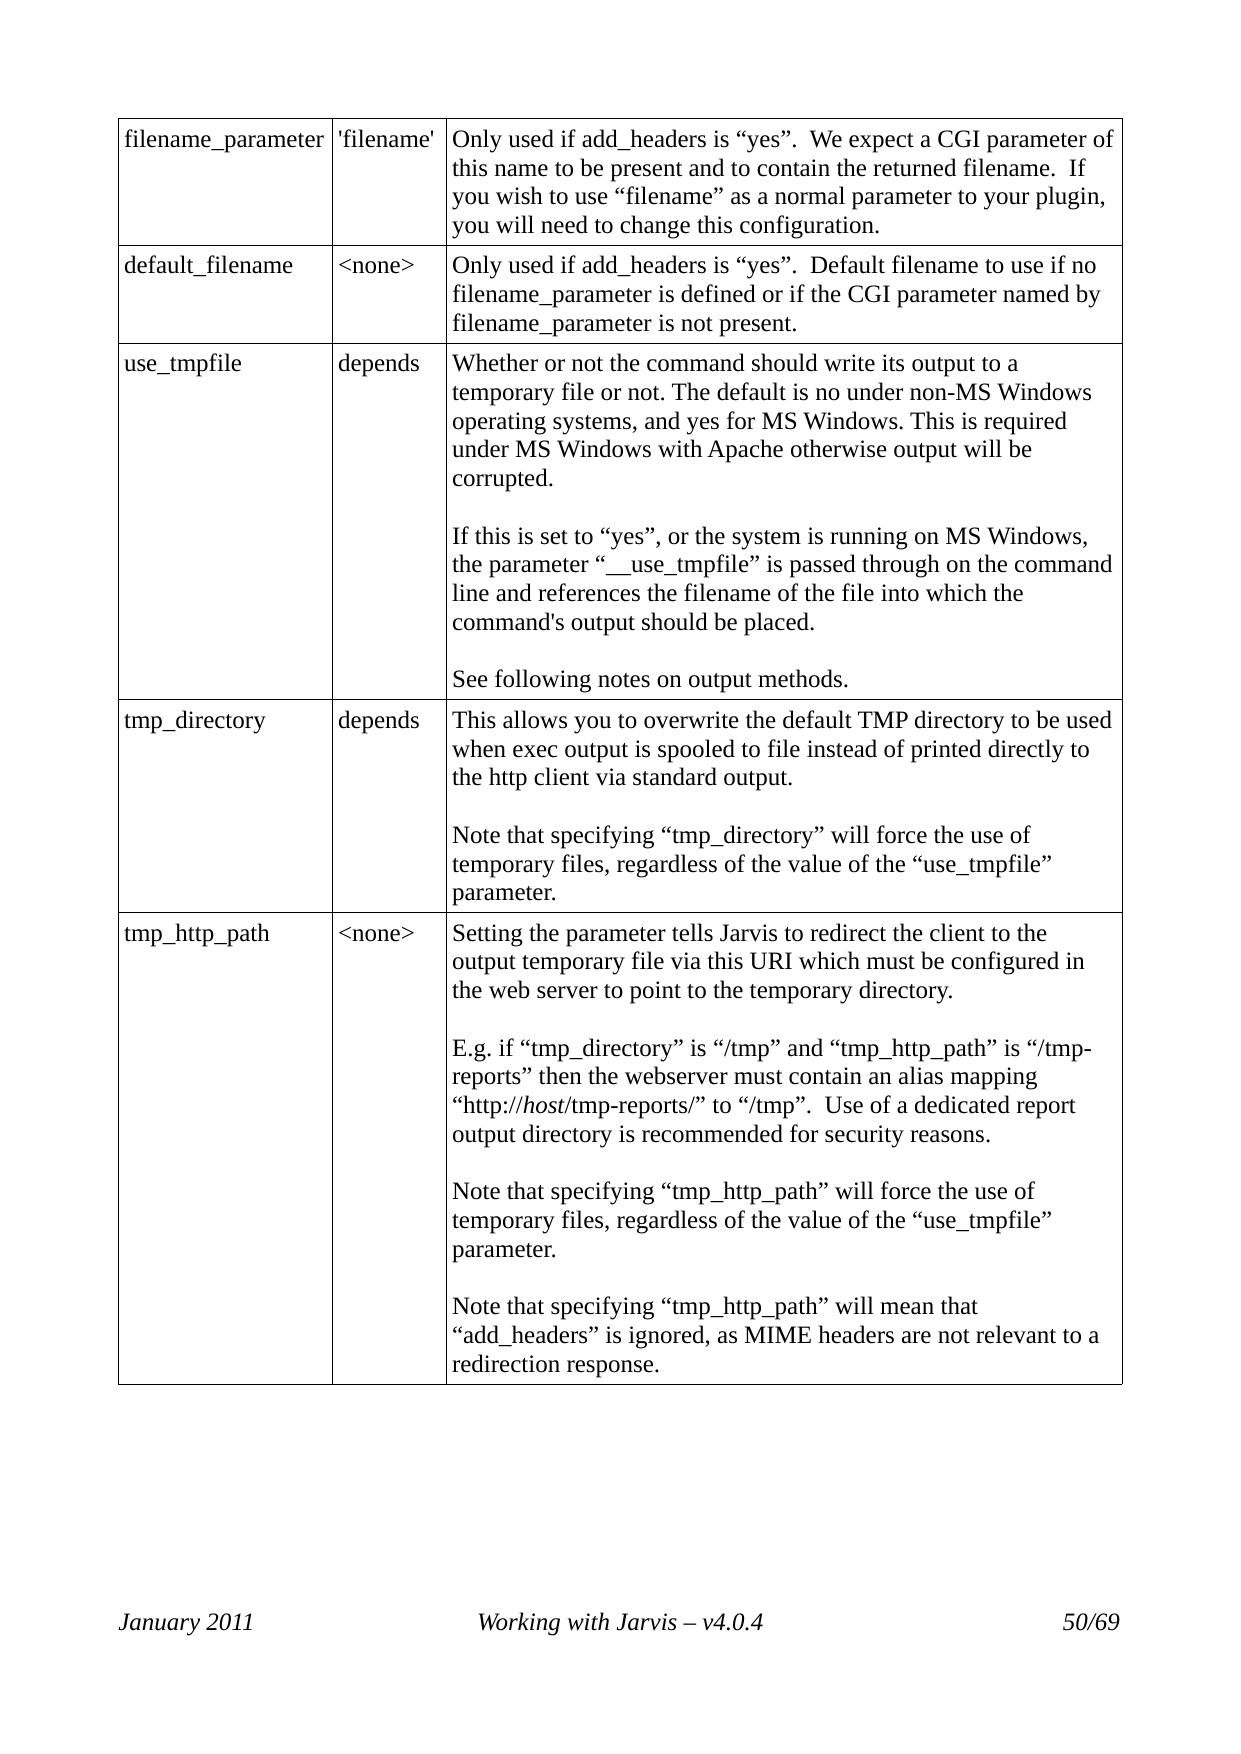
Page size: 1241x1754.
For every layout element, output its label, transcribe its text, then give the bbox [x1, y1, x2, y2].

table_cell Whether or not the command should write its output to a temporary file or not. The default is no under non-MS Windows operating systems, and yes for MS Windows. This is required under MS Windows with Apache otherwise output will be corrupted. If this is set to “yes”, or the system is running on MS Windows, the parameter “__use_tmpfile” is passed through on the command line and references the filename of the file into which the command's output should be placed. See following notes on output methods. [447, 344, 1122, 699]
table_cell Setting the parameter tells Jarvis to redirect the client to the output temporary file via this URI which must be configured in the web server to point to the temporary directory. E.g. if “tmp_directory” is “/tmp” and “tmp_http_path” is “/tmp-reports” then the webserver must contain an alias mapping “http://host/tmp-reports/” to “/tmp”. Use of a dedicated report output directory is recommended for security reasons. Note that specifying “tmp_http_path” will force the use of temporary files, regardless of the value of the “use_tmpfile” parameter. Note that specifying “tmp_http_path” will mean that “add_headers” is ignored, as MIME headers are not relevant to a redirection response. [447, 913, 1122, 1383]
table_cell This allows you to overwrite the default TMP directory to be used when exec output is spooled to file instead of printed directly to the http client via standard output. Note that specifying “tmp_directory” will force the use of temporary files, regardless of the value of the “use_tmpfile” parameter. [447, 700, 1122, 912]
table_cell depends [333, 700, 446, 912]
table_cell <none> [333, 246, 446, 342]
table_cell Only used if add_headers is “yes”. Default filename to use if no filename_parameter is defined or if the CGI parameter named by filename_parameter is not present. [447, 246, 1122, 342]
table_cell filename_parameter [119, 119, 332, 245]
table_cell depends [333, 344, 446, 699]
table_cell default_filename [119, 246, 332, 342]
table_cell Only used if add_headers is “yes”. We expect a CGI parameter of this name to be present and to contain the returned filename. If you wish to use “filename” as a normal parameter to your plugin, you will need to change this configuration. [447, 119, 1122, 245]
table_cell use_tmpfile [119, 344, 332, 699]
table_cell tmp_http_path [119, 913, 332, 1383]
table_cell <none> [333, 913, 446, 1383]
table_cell tmp_directory [119, 700, 332, 912]
table_cell 'filename' [333, 119, 446, 245]
